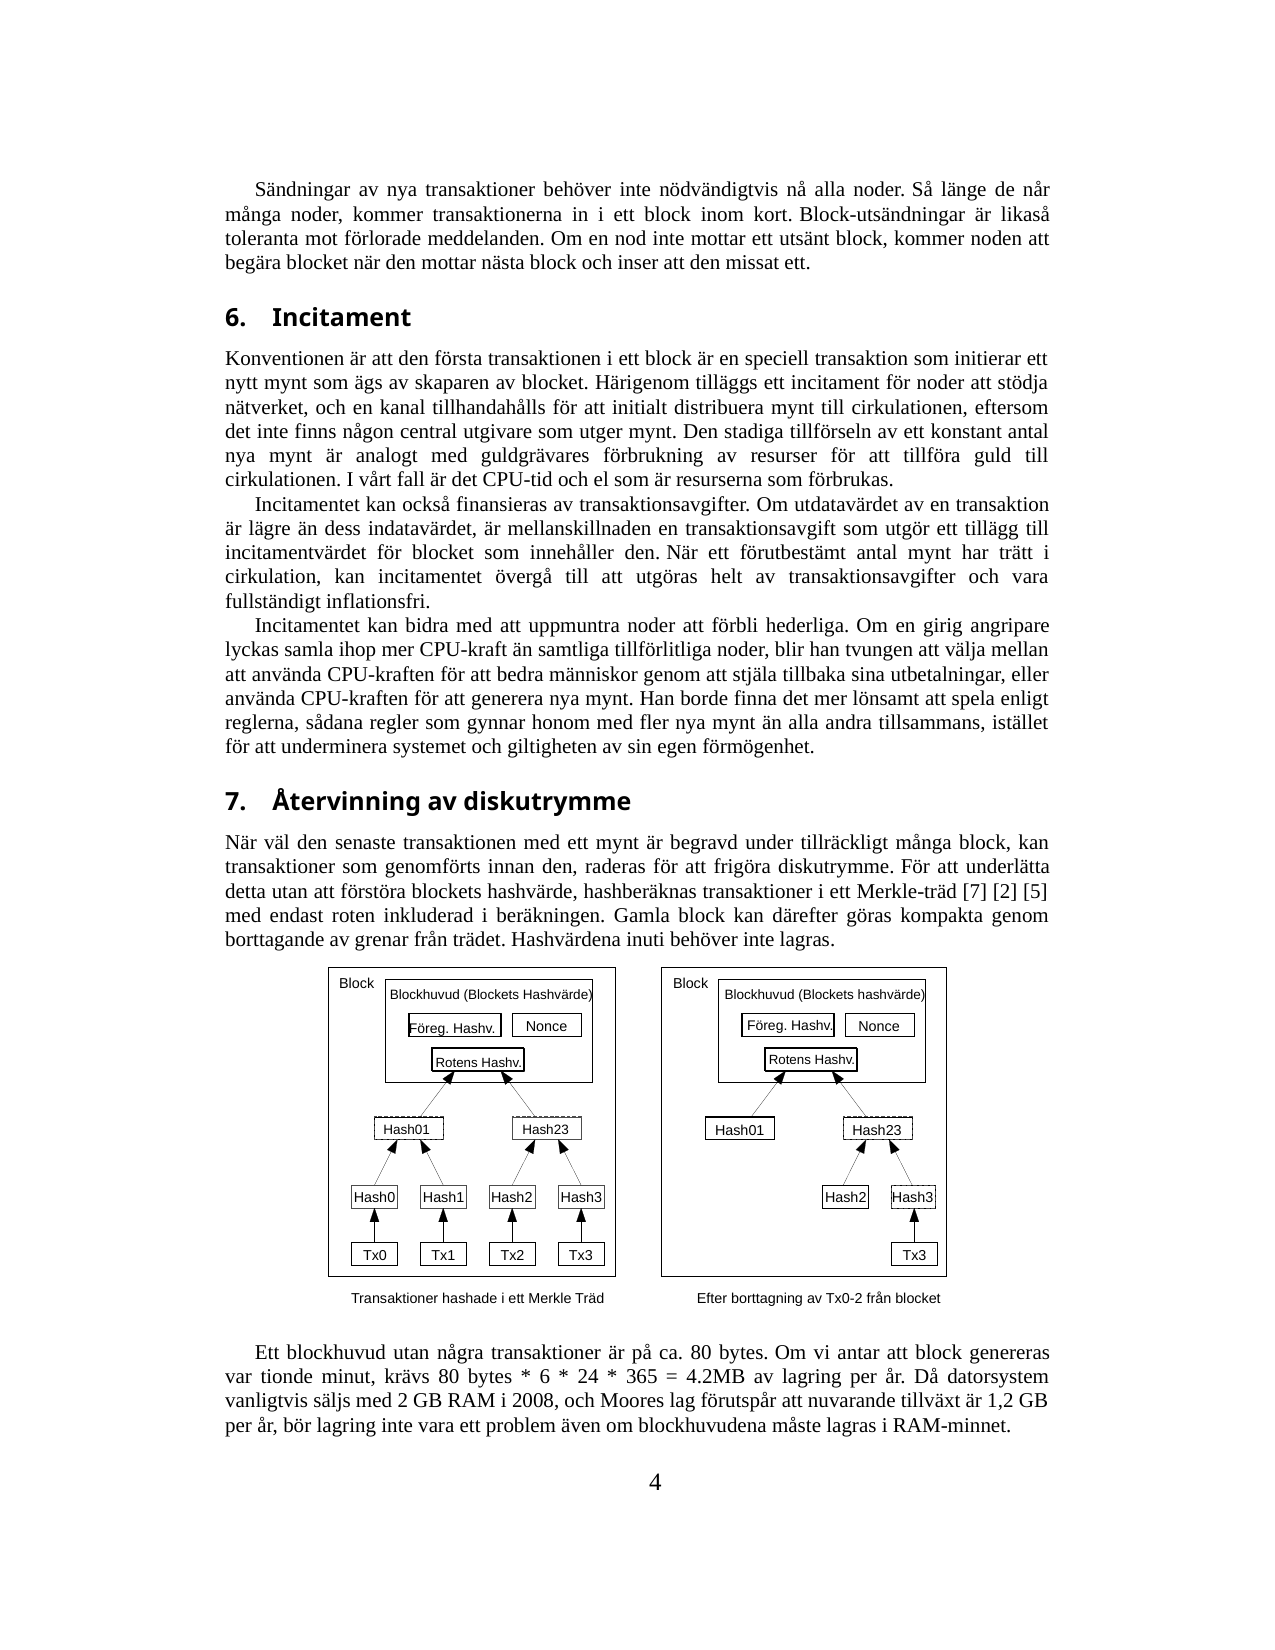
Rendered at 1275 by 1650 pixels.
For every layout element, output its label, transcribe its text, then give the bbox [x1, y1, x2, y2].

subtitle 6. Incitament [225, 299, 1050, 333]
subtitle 7. Återvinning av diskutrymme [225, 783, 1050, 817]
text Incitamentet kan också finansieras av transaktionsavgifter. Om utdatavärdet av en transaktion är lägre än dess indatavärdet, är mellanskillnaden en transaktionsavgift som utgör ett tillägg till incitamentvärdet för blocket som innehåller den. När ett förutbestämt antal mynt har trätt i cirkulation, kan incitamentet övergå till att utgöras helt av transaktionsavgifter och vara fullständigt inflationsfri. [225, 491, 1050, 613]
text Konventionen är att den första transaktionen i ett block är en speciell transaktion som initierar ett nytt mynt som ägs av skaparen av blocket. Härigenom tilläggs ett incitament för noder att stödja nätverket, och en kanal tillhandahålls för att initialt distribuera mynt till cirkulationen, eftersom det inte finns någon central utgivare som utger mynt. Den stadiga tillförseln av ett konstant antal nya mynt är analogt med guldgrävares förbrukning av resurser för att tillföra guld till cirkulationen. I vårt fall är det CPU-tid och el som är resurserna som förbrukas. [225, 346, 1050, 491]
text Ett blockhuvud utan några transaktioner är på ca. 80 bytes. Om vi antar att block genereras var tionde minut, krävs 80 bytes * 6 * 24 * 365 = 4.2MB av lagring per år. Då datorsystem vanligtvis säljs med 2 GB RAM i 2008, och Moores lag förutspår att nuvarande tillväxt är 1,2 GB per år, bör lagring inte vara ett problem även om blockhuvudena måste lagras i RAM-minnet. [225, 1340, 1050, 1437]
text Sändningar av nya transaktioner behöver inte nödvändigtvis nå alla noder. Så länge de når många noder, kommer transaktionerna in i ett block inom kort. Block-utsändningar är likaså toleranta mot förlorade meddelanden. Om en nod inte mottar ett utsänt block, kommer noden att begära blocket när den mottar nästa block och inser att den missat ett. [225, 177, 1050, 274]
text När väl den senaste transaktionen med ett mynt är begravd under tillräckligt många block, kan transaktioner som genomförts innan den, raderas för att frigöra diskutrymme. För att underlätta detta utan att förstöra blockets hashvärde, hashberäknas transaktioner i ett Merkle-träd [7] [2] [5] med endast roten inkluderad i beräkningen. Gamla block kan därefter göras kompakta genom borttagande av grenar från trädet. Hashvärdena inuti behöver inte lagras. [225, 830, 1050, 951]
text Incitamentet kan bidra med att uppmuntra noder att förbli hederliga. Om en girig angripare lyckas samla ihop mer CPU-kraft än samtliga tillförlitliga noder, blir han tvungen att välja mellan att använda CPU-kraften för att bedra människor genom att stjäla tillbaka sina utbetalningar, eller använda CPU-kraften för att generera nya mynt. Han borde finna det mer lönsamt att spela enligt reglerna, sådana regler som gynnar honom med fler nya mynt än alla andra tillsammans, istället för att underminera systemet och giltigheten av sin egen förmögenhet. [225, 613, 1050, 758]
